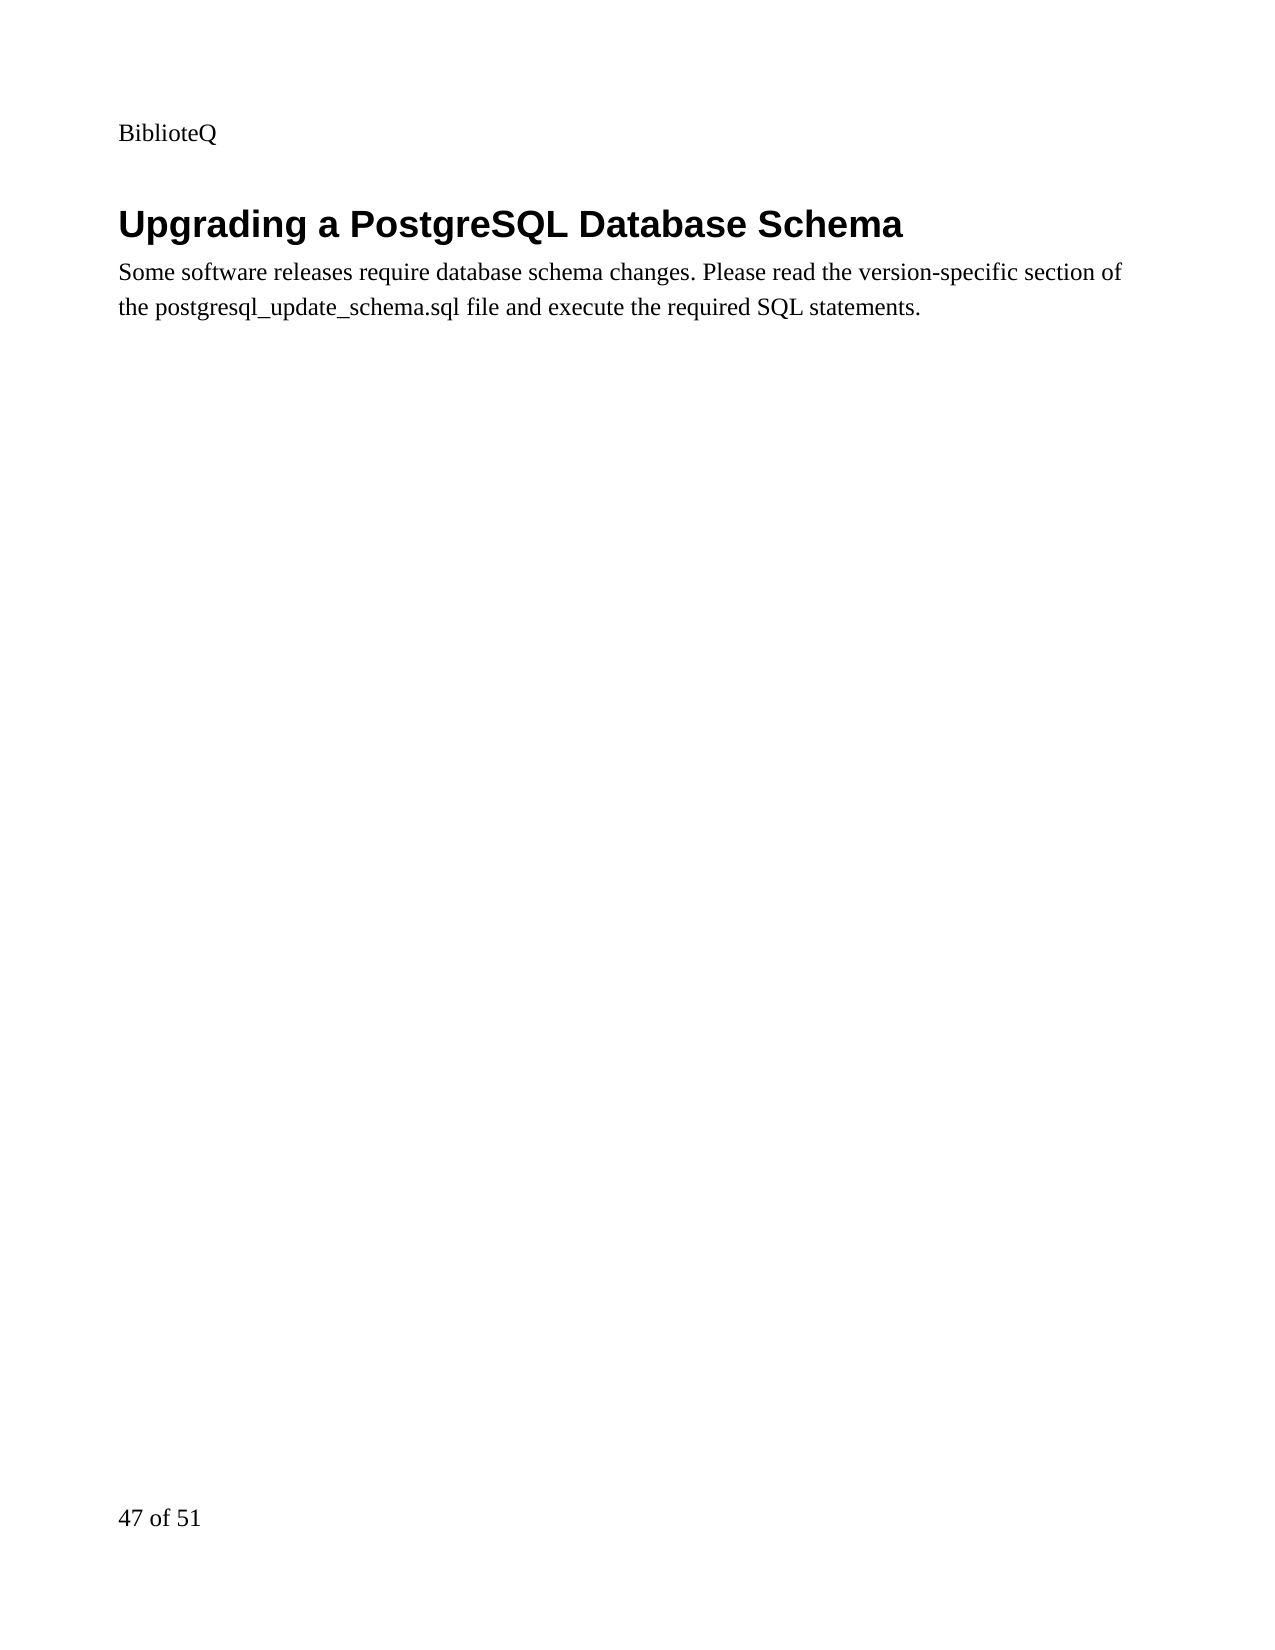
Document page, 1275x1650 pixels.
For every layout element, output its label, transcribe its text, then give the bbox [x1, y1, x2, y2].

subtitle Upgrading a PostgreSQL Database Schema [118, 201, 1157, 245]
text Some software releases require database schema changes. Please read the version-specific section of the postgresql_update_schema.sql file and execute the required SQL statements. [118, 257, 1157, 321]
